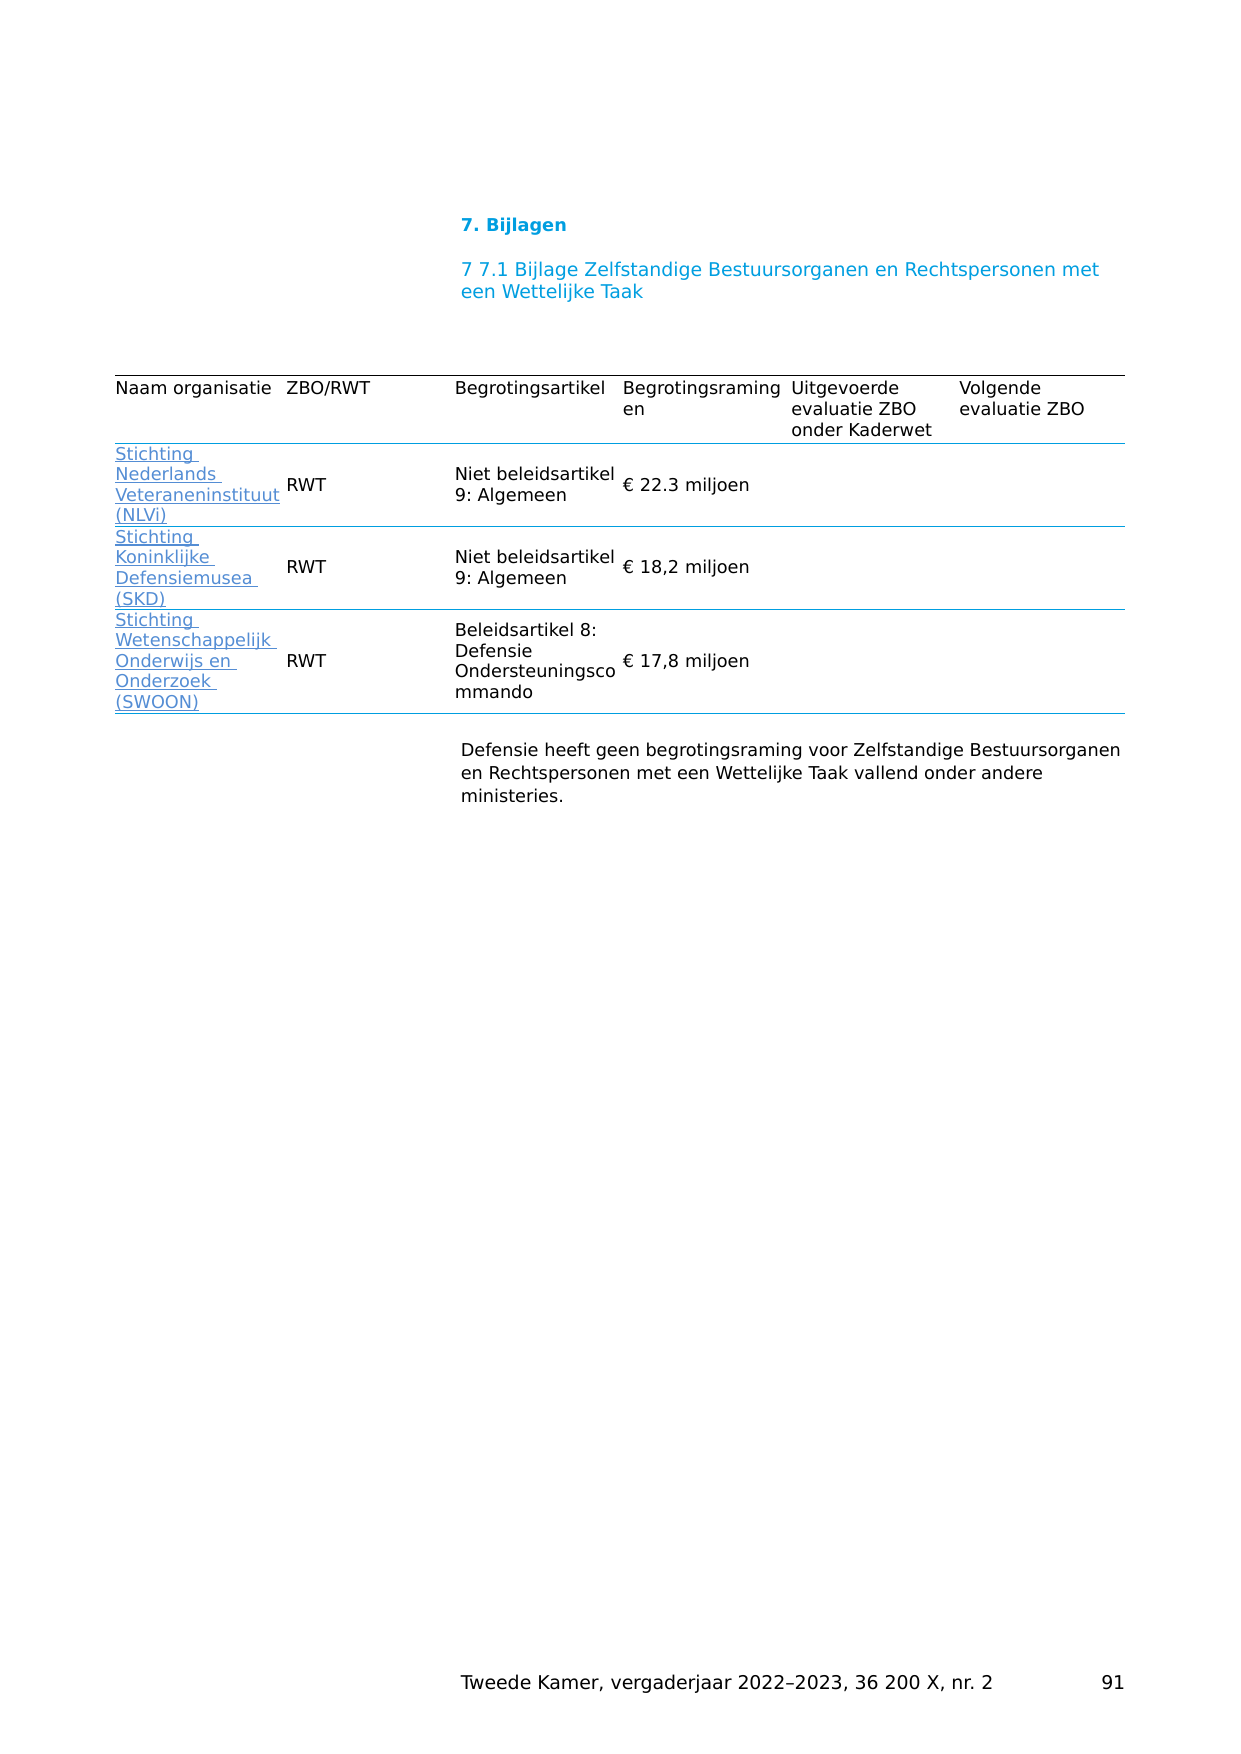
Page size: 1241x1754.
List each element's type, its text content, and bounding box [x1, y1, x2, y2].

table_cell Stichting Nederlands Veteraneninstituut (NLVi) [115, 444, 283, 526]
table_cell Begrotingsramingen [620, 376, 788, 443]
table_cell Niet beleidsartikel 9: Algemeen [452, 527, 620, 609]
table_cell ZBO/RWT [283, 376, 452, 443]
table_cell [956, 444, 1125, 526]
table_cell Volgende evaluatie ZBO [956, 376, 1125, 443]
title 7. Bijlagen [461, 213, 1125, 236]
table_cell RWT [283, 527, 452, 609]
table_cell Stichting Wetenschappelijk Onderwijs en Onderzoek (SWOON) [115, 610, 283, 713]
table_cell Niet beleidsartikel 9: Algemeen [452, 444, 620, 526]
table_cell Uitgevoerde evaluatie ZBO onder Kaderwet [788, 376, 956, 443]
table_cell € 17,8 miljoen [620, 610, 788, 713]
table_cell [956, 610, 1125, 713]
table_header Tabel 38 Overzicht Rechtspersonen met een Wettelijke Taak en Zelfstandige Bestuursorganen Ministerie van Defensie [115, 327, 1125, 375]
table_cell [788, 527, 956, 609]
table_cell [956, 527, 1125, 609]
table_cell [788, 444, 956, 526]
table_cell Naam organisatie [115, 376, 283, 443]
table_cell Stichting Koninklijke Defensiemusea (SKD) [115, 527, 283, 609]
table_cell € 18,2 miljoen [620, 527, 788, 609]
table_cell RWT [283, 610, 452, 713]
table_cell Begrotingsartikel [452, 376, 620, 443]
table_cell € 22.3 miljoen [620, 444, 788, 526]
text Defensie heeft geen begrotingsraming voor Zelfstandige Bestuursorganen en Rechtspersonen met een Wettelijke Taak vallend onder andere ministeries. [461, 738, 1125, 807]
title 7 7.1 Bijlage Zelfstandige Bestuursorganen en Rechtspersonen met een Wettelijke Taak [461, 259, 1125, 303]
table_cell Beleidsartikel 8: Defensie Ondersteuningscommando [452, 610, 620, 713]
table_cell RWT [283, 444, 452, 526]
table_cell [788, 610, 956, 713]
